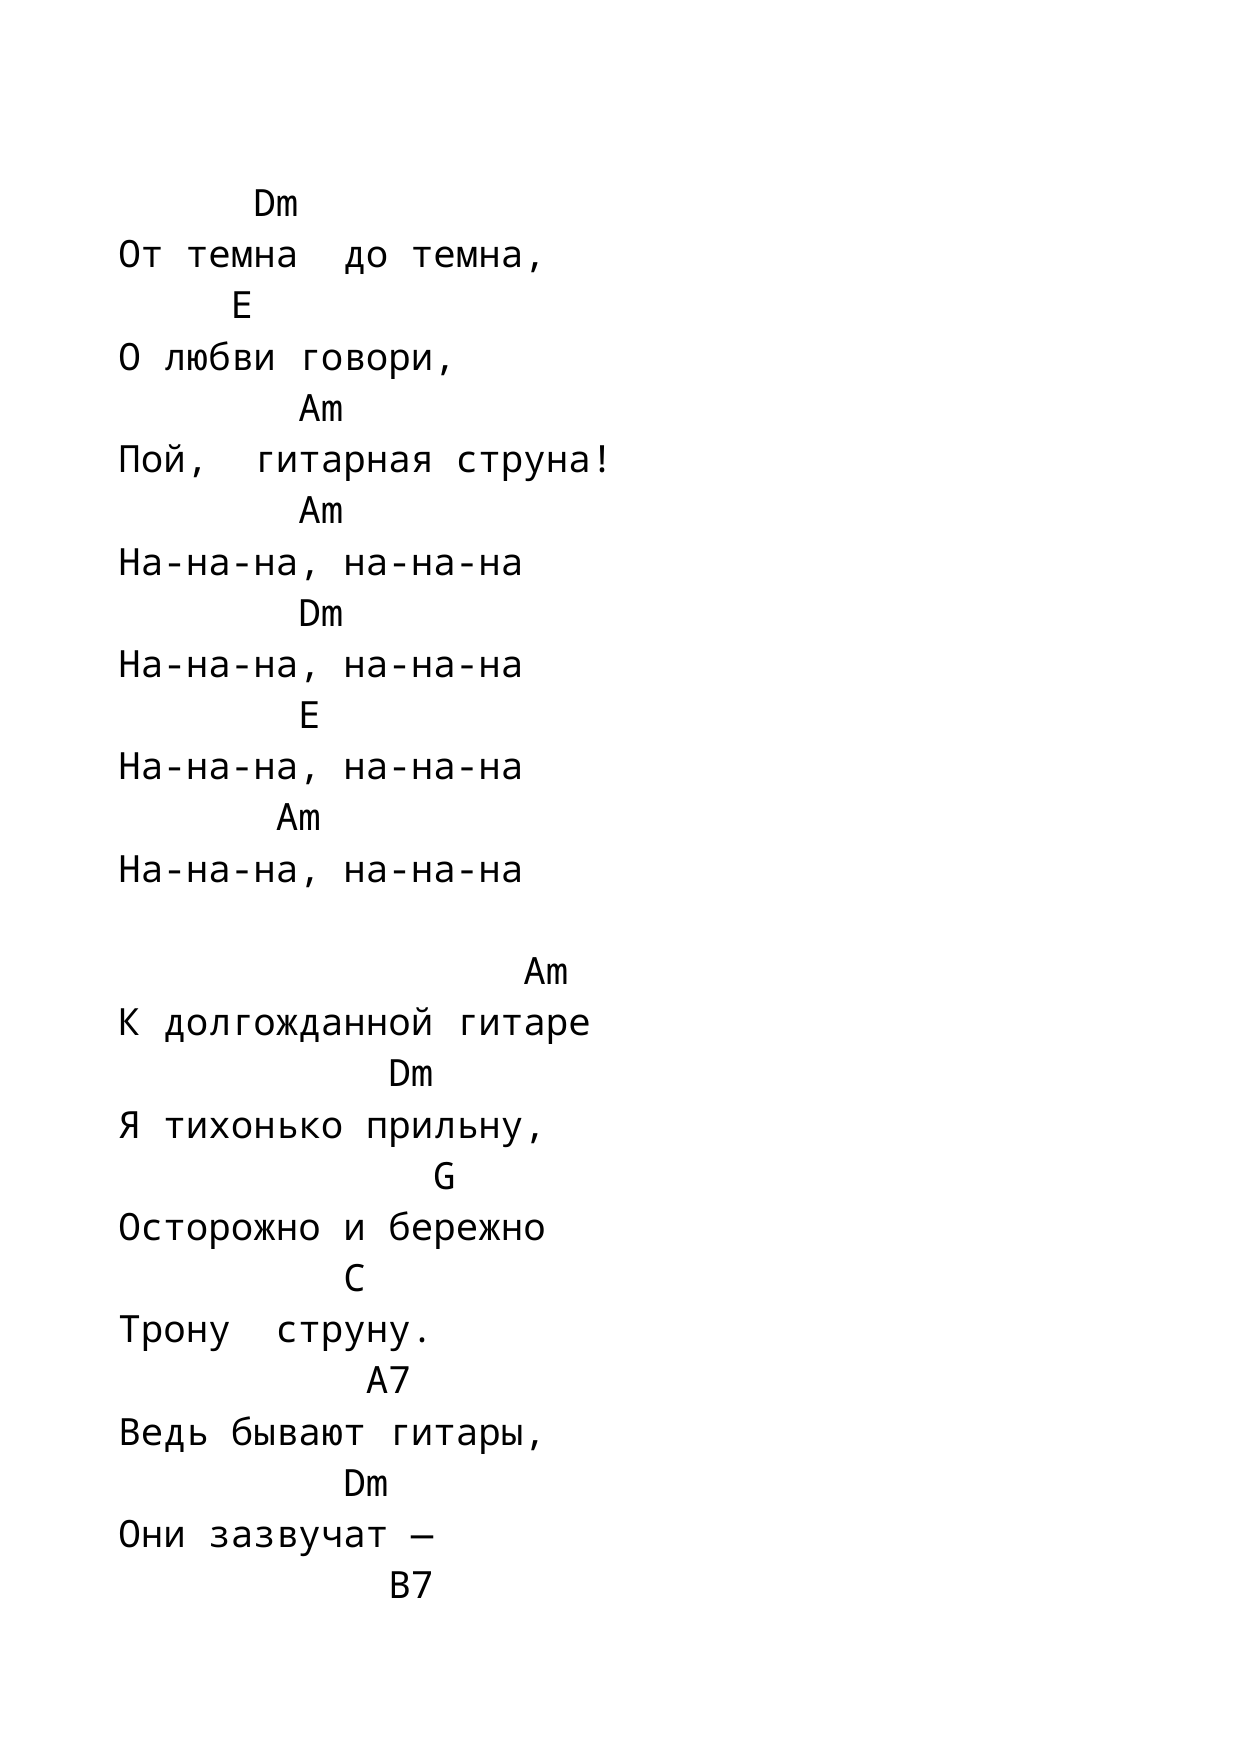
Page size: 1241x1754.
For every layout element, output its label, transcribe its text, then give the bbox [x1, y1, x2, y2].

text G [118, 1149, 1122, 1200]
text Am [118, 944, 1122, 996]
text На-на-на, на-на-на [118, 842, 1122, 893]
text Am [118, 381, 1122, 432]
text К долгожданной гитаре [118, 996, 1122, 1047]
text Трону струну. [118, 1303, 1122, 1354]
text B7 [118, 1558, 1122, 1610]
text Am [118, 791, 1122, 842]
text C [118, 1251, 1122, 1303]
text Ведь бывают гитары, [118, 1405, 1122, 1456]
text На-на-на, на-на-на [118, 637, 1122, 688]
text A7 [118, 1354, 1122, 1405]
text Они зазвучат — [118, 1507, 1122, 1558]
text О любви говори, [118, 330, 1122, 381]
text E [118, 688, 1122, 740]
text Осторожно и бережно [118, 1200, 1122, 1251]
text На-на-на, на-на-на [118, 535, 1122, 586]
text Dm [118, 1047, 1122, 1098]
text E [118, 279, 1122, 330]
text Dm [118, 1456, 1122, 1507]
text Dm [118, 586, 1122, 637]
text От темна до темна, [118, 228, 1122, 279]
text Dm [118, 176, 1122, 228]
text Я тихонько прильну, [118, 1098, 1122, 1149]
text На-на-на, на-на-на [118, 740, 1122, 791]
text Am [118, 483, 1122, 535]
text Пой, гитарная струна! [118, 432, 1122, 483]
